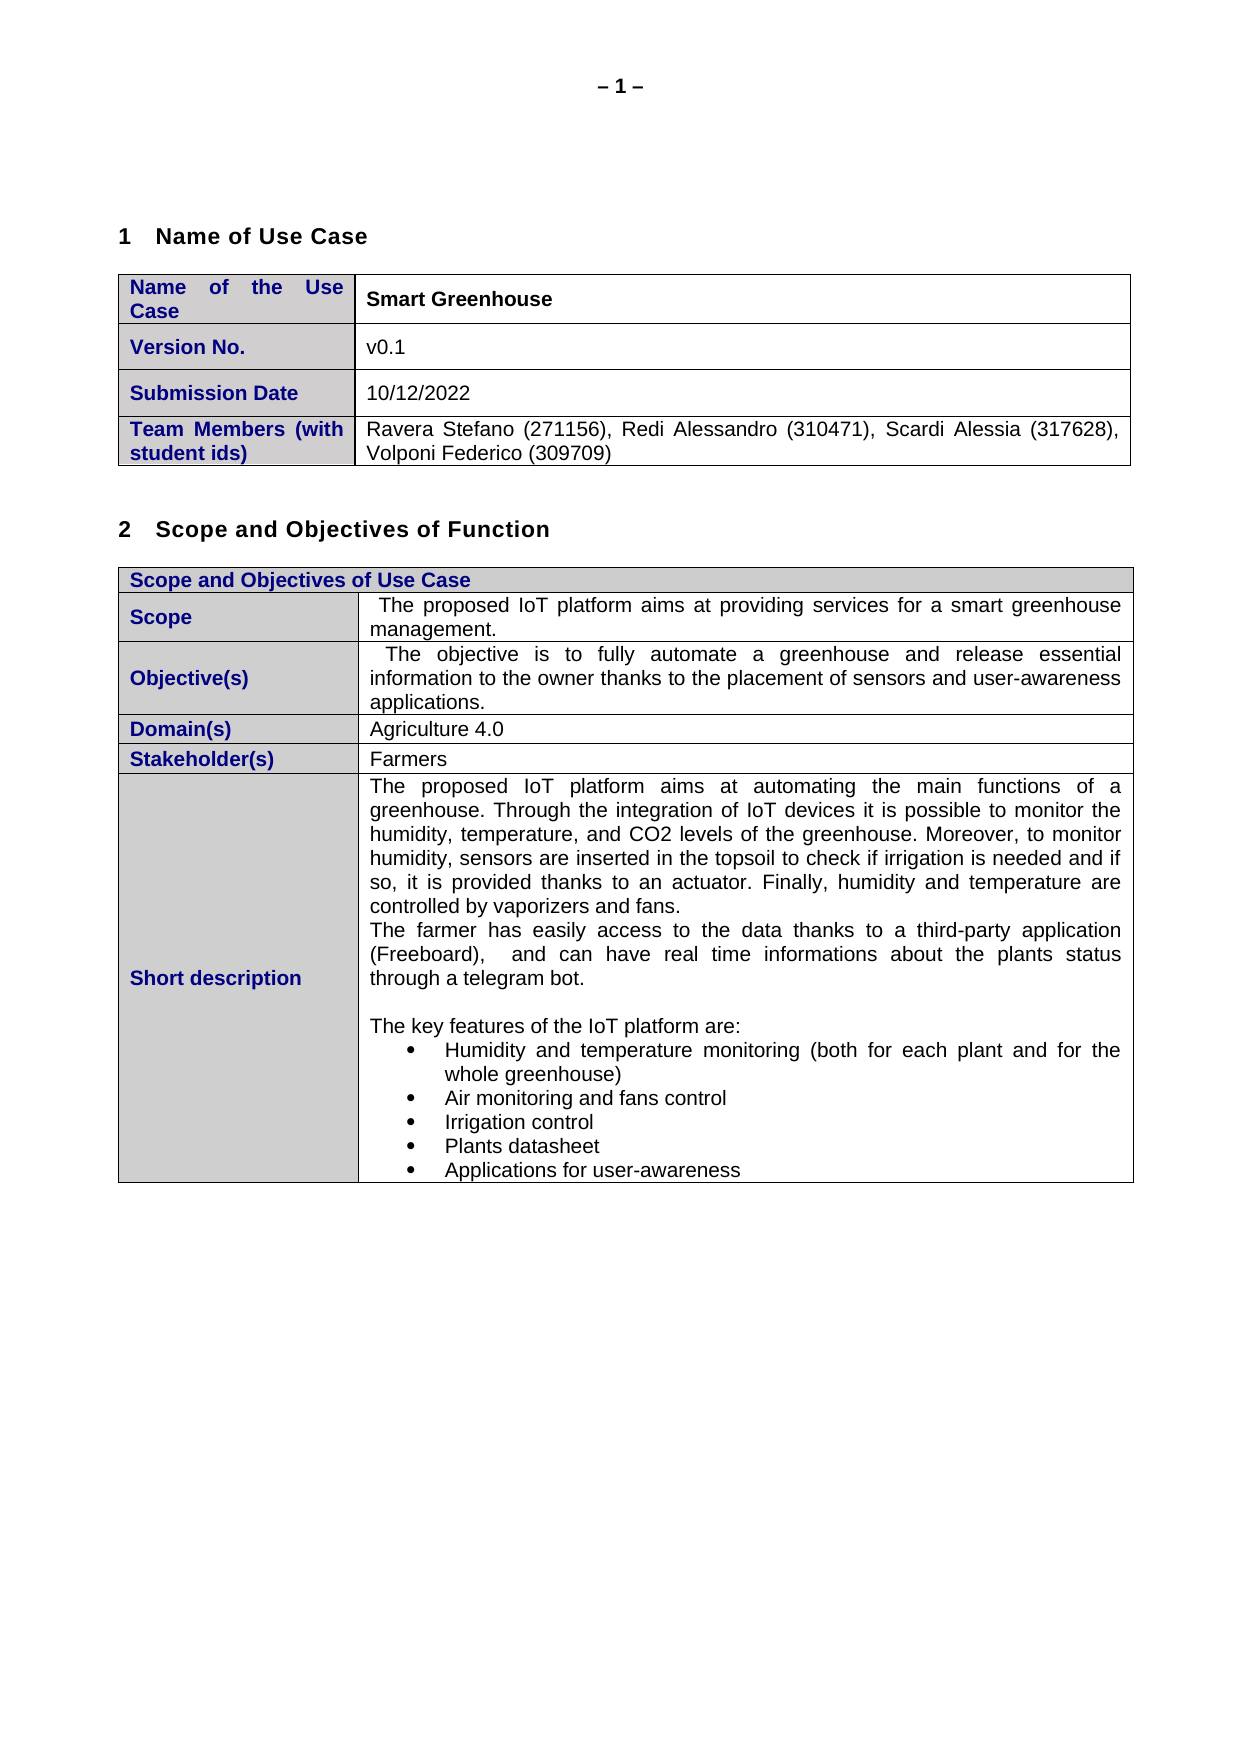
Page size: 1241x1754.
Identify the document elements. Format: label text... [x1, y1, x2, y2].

table_cell Objective(s) [119, 642, 358, 714]
table_cell Farmers [359, 744, 1133, 773]
table_cell Domain(s) [119, 715, 358, 743]
table_cell Agriculture 4.0 [359, 715, 1133, 743]
table_cell Scope [119, 593, 358, 641]
table_cell v0.1 [356, 324, 1130, 369]
subtitle Scope and Objectives of Function [118, 516, 1122, 542]
table_cell Submission Date [119, 370, 354, 416]
table_header Smart Greenhouse [356, 275, 1130, 323]
table_cell Version No. [119, 324, 354, 369]
table_cell Team Members (with student ids) [119, 417, 354, 464]
table_cell Stakeholder(s) [119, 744, 358, 773]
table_cell The objective is to fully automate a greenhouse and release essential information to the owner thanks to the placement of sensors and user-awareness applications. [359, 642, 1133, 714]
table_cell 10/12/2022 [356, 370, 1130, 416]
table_cell The proposed IoT platform aims at automating the main functions of a greenhouse. Through the integration of IoT devices it is possible to monitor the humidity, temperature, and CO2 levels of the greenhouse. Moreover, to monitor humidity, sensors are inserted in the topsoil to check if irrigation is needed and if so, it is provided thanks to an actuator. Finally, humidity and temperature are controlled by vaporizers and fans. The farmer has easily access to the data thanks to a third-party application (Freeboard), and can have real time informations about the plants status through a telegram bot. The key features of the IoT platform are: Humidity and temperature monitoring (both for each plant and for the whole greenhouse) Air monitoring and fans control Irrigation control Plants datasheet Applications for user-awareness [359, 774, 1133, 1182]
table_header Name of the Use Case [119, 275, 354, 323]
subtitle Name of Use Case [118, 223, 1122, 249]
table_cell The proposed IoT platform aims at providing services for a smart greenhouse management. [359, 593, 1133, 641]
table_header Scope and Objectives of Use Case [119, 568, 1133, 592]
table_cell Short description [119, 774, 358, 1182]
table_cell Ravera Stefano (271156), Redi Alessandro (310471), Scardi Alessia (317628), Volponi Federico (309709) [356, 417, 1130, 464]
